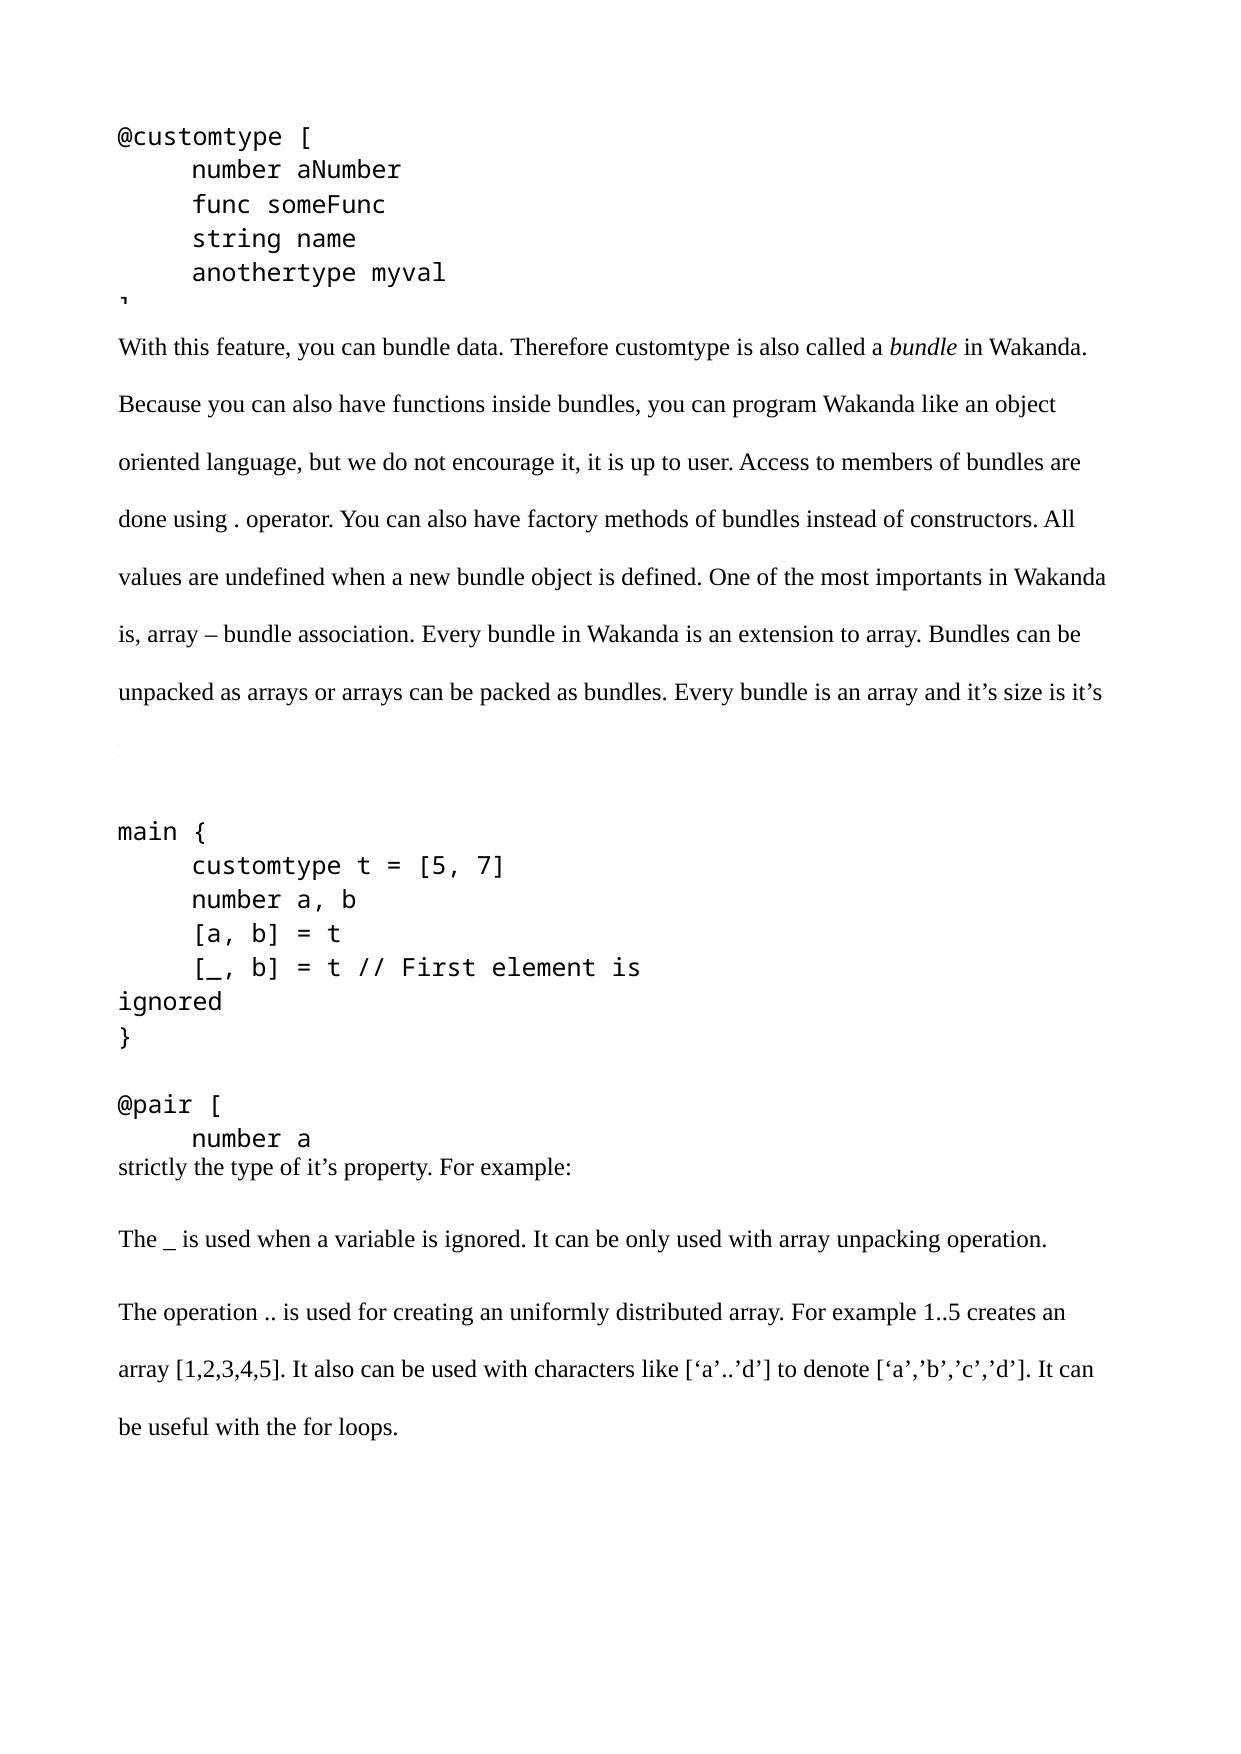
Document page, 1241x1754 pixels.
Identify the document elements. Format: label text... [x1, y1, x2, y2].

text The operation .. is used for creating an uniformly distributed array. For example 1..5 creates an array [1,2,3,4,5]. It also can be used with characters like [‘a’..’d’] to denote [‘a’,’b’,’c’,’d’]. It can be useful with the for loops. [118, 1297, 1122, 1440]
text customtype t = [5, 7] [117, 848, 735, 882]
text ] [117, 288, 472, 303]
text number aNumber [117, 152, 472, 186]
text func someFunc [117, 186, 472, 220]
text number a [117, 1120, 735, 1152]
text @customtype [ [117, 118, 472, 152]
text [_, b] = t // First element is ignored [117, 950, 735, 1018]
text } [117, 1018, 735, 1052]
text The _ is used when a variable is ignored. It can be only used with array unpacking operation. [118, 1224, 1122, 1253]
text string name [117, 220, 472, 254]
text @pair [ [117, 1086, 735, 1120]
text number a, b [117, 882, 735, 916]
text [a, b] = t [117, 916, 735, 950]
text main { [117, 814, 735, 848]
text With this feature, you can bundle data. Therefore customtype is also called a bundle in Wakanda. Because you can also have functions inside bundles, you can program Wakanda like an object oriented language, but we do not encourage it, it is up to user. Access to members of bundles are done using . operator. You can also have factory methods of bundles instead of constructors. All values are undefined when a new bundle object is defined. One of the most importants in Wakanda is, array – bundle association. Every bundle in Wakanda is an extension to array. Bundles can be unpacked as arrays or arrays can be packed as bundles. Every bundle is an array and it’s size is it’s number of properties. The ordering of properties is the indices of elements and each element has strictly the type of it’s property. For example: [117, 118, 1122, 1181]
text anothertype myval [117, 254, 472, 288]
